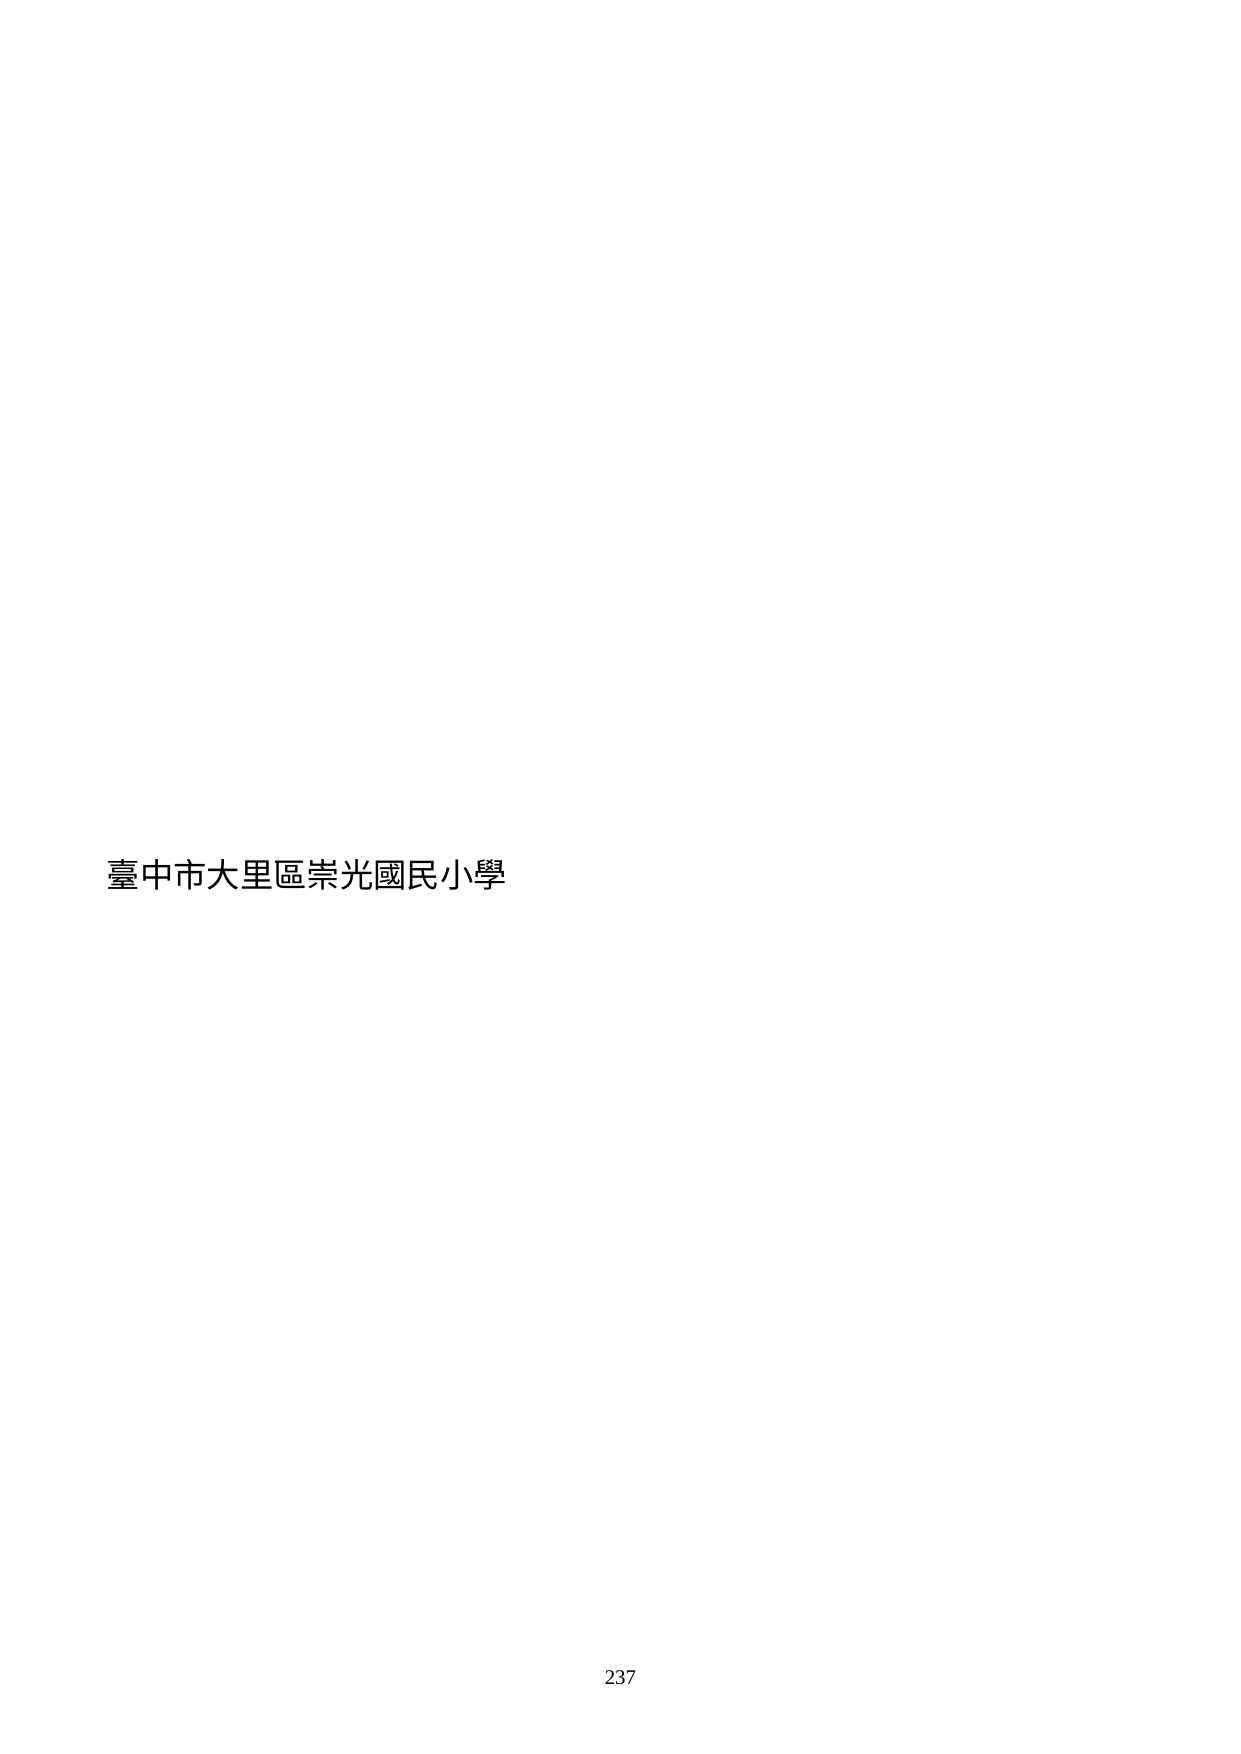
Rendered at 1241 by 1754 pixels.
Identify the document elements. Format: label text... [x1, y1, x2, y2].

text 臺中市大里區崇光國民小學 [106, 831, 1134, 893]
